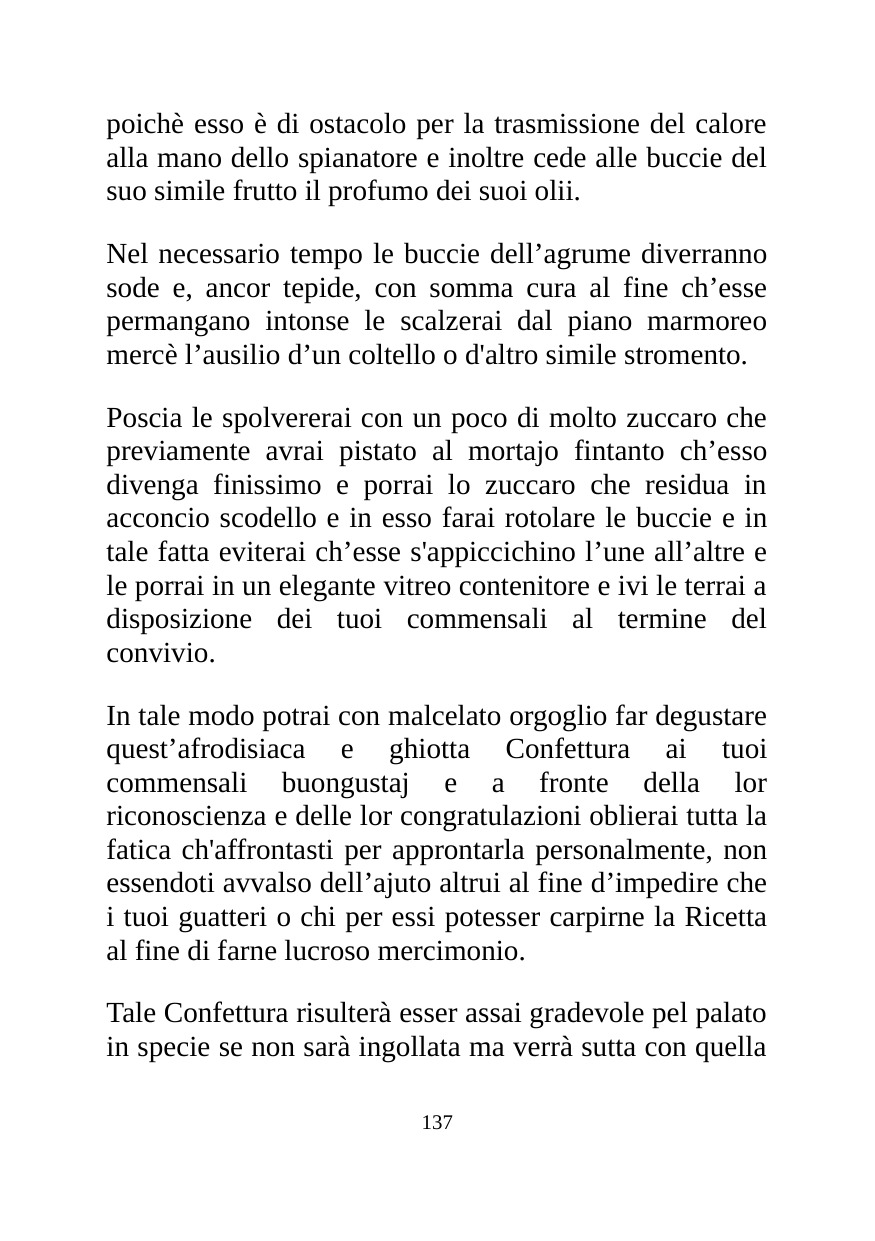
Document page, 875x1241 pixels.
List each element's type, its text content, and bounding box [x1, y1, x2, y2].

text poichè esso è di ostacolo per la trasmissione del calore alla mano dello spianatore e inoltre cede alle buccie del suo simile frutto il profumo dei suoi olii. [106, 106, 768, 207]
text Tale Confettura risulterà esser assai gradevole pel palato in specie se non sarà ingollata ma verrà sutta con quella [106, 996, 768, 1063]
text Nel necessario tempo le buccie dell’agrume diverranno sode e, ancor tepide, con somma cura al fine ch’esse permangano intonse le scalzerai dal piano marmoreo mercè l’ausilio d’un coltello o d'altro simile stromento. [106, 236, 768, 371]
text Poscia le spolvererai con un poco di molto zuccaro che previamente avrai pistato al mortajo fintanto ch’esso divenga finissimo e porrai lo zuccaro che residua in acconcio scodello e in esso farai rotolare le buccie e in tale fatta eviterai ch’esse s'appiccichino l’une all’altre e le porrai in un elegante vitreo contenitore e ivi le terrai a disposizione dei tuoi commensali al termine del convivio. [106, 400, 768, 668]
text In tale modo potrai con malcelato orgoglio far degustare quest’afrodisiaca e ghiotta Confettura ai tuoi commensali buongustaj e a fronte della lor riconoscienza e delle lor congratulazioni oblierai tutta la fatica ch'affrontasti per approntarla personalmente, non essendoti avvalso dell’ajuto altrui al fine d’impedire che i tuoi guatteri o chi per essi potesser carpirne la Ricetta al fine di farne lucroso mercimonio. [106, 698, 768, 966]
